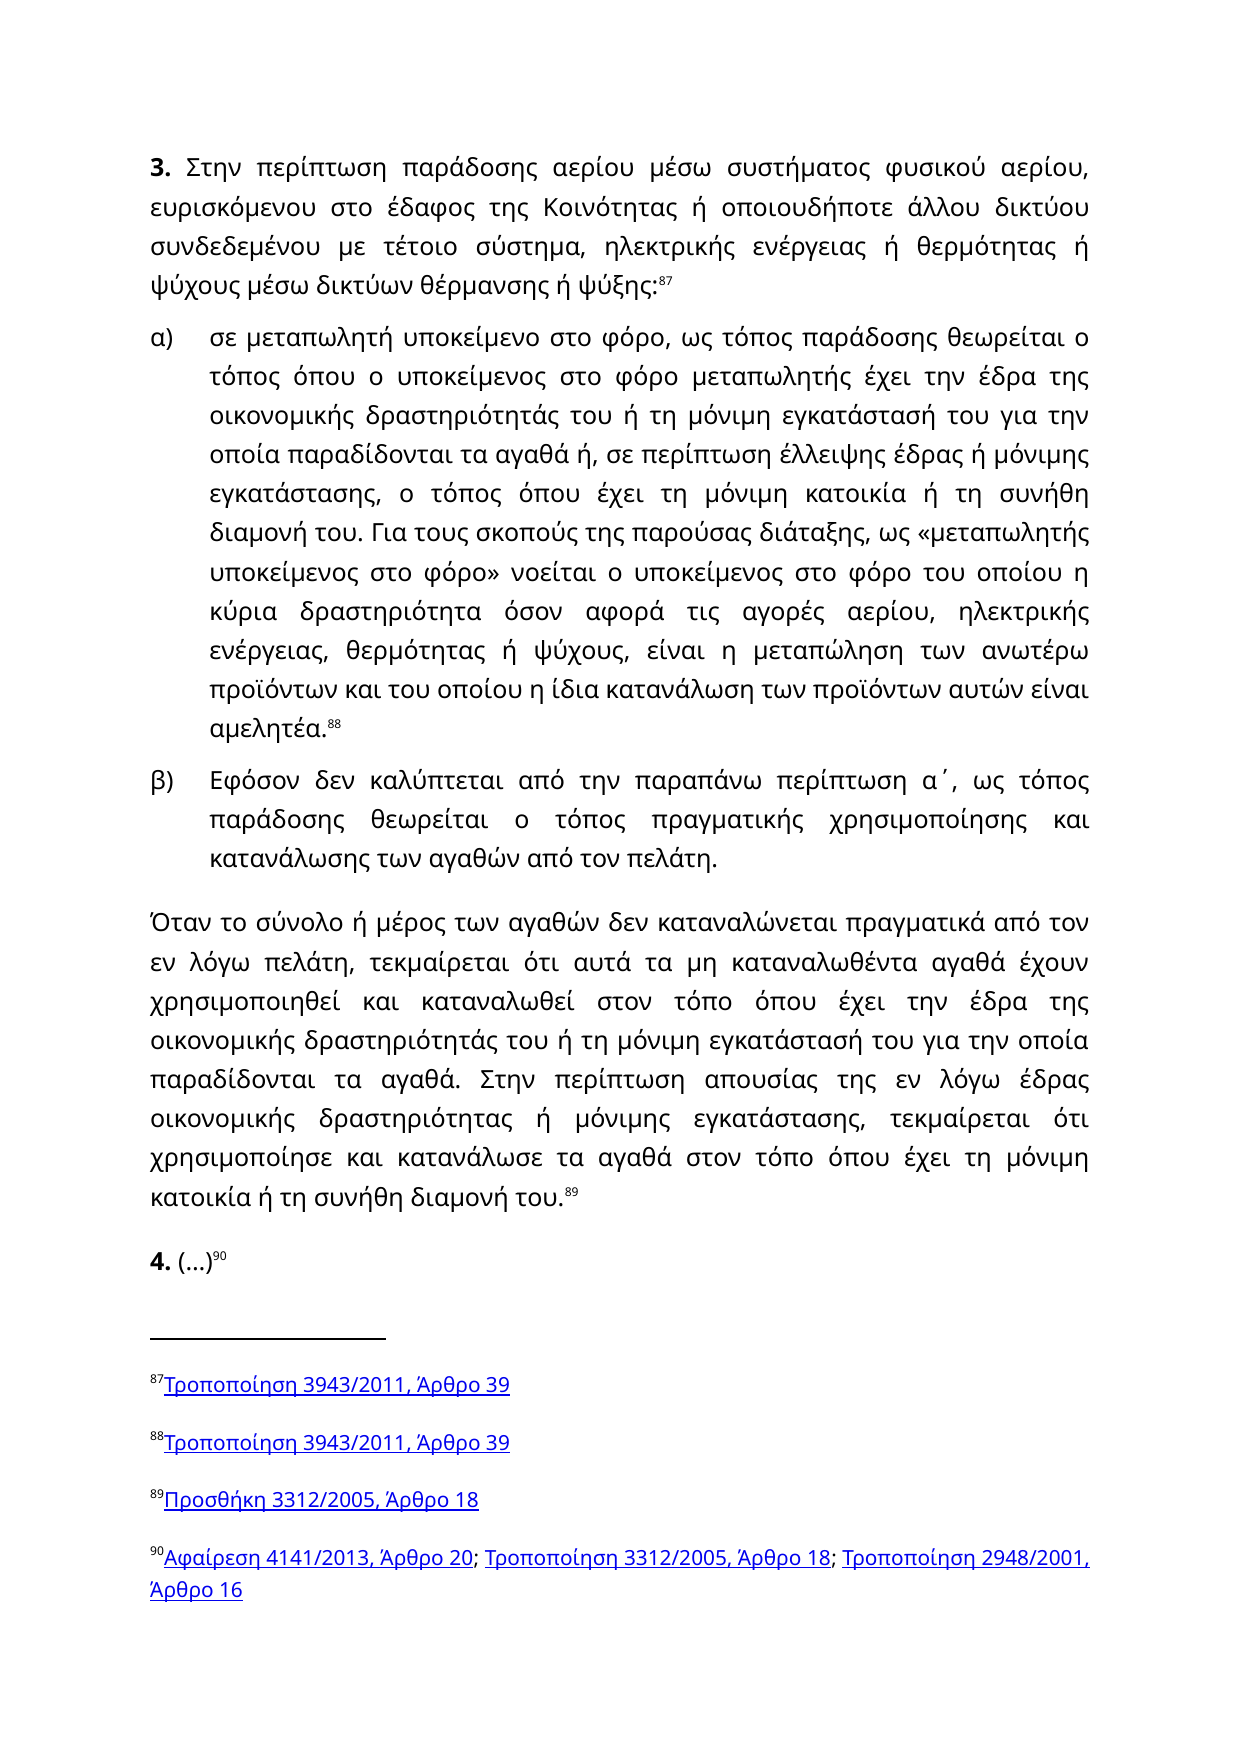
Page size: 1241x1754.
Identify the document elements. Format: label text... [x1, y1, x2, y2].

text Τροποποίηση 3943/2011, Άρθρο 39 [150, 1370, 1090, 1398]
text Τροποποίηση 3943/2011, Άρθρο 39 [150, 1428, 1090, 1456]
text Αφαίρεση 4141/2013, Άρθρο 20; Τροποποίηση 3312/2005, Άρθρο 18; Τροποποίηση 2948/2001, Άρθρο 16 [150, 1543, 1090, 1604]
list α) σε μεταπωλητή υποκείμενο στο φόρο, ως τόπος παράδοσης θεωρείται ο τόπος όπου ο υποκείμενος στο φόρο μεταπωλητής έχει την έδρα της οικονομικής δραστηριότητάς του ή τη μόνιμη εγκατάστασή του για την οποία παραδίδονται τα αγαθά ή, σε περίπτωση έλλειψης έδρας ή μόνιμης εγκατάστασης, ο τόπος όπου έχει τη μόνιμη κατοικία ή τη συνήθη διαμονή του. Για τους σκοπούς της παρούσας διάταξης, ως «μεταπωλητής υποκείμενος στο φόρο» νοείται ο υποκείμενος στο φόρο του οποίου η κύρια δραστηριότητα όσον αφορά τις αγορές αερίου, ηλεκτρικής ενέργειας, θερμότητας ή ψύχους, είναι η μεταπώληση των ανωτέρω προϊόντων και του οποίου η ίδια κατανάλωση των προϊόντων αυτών είναι αμελητέα. [150, 319, 1090, 745]
text 3. Στην περίπτωση παράδοσης αερίου μέσω συστήματος φυσικού αερίου, ευρισκόμενου στο έδαφος της Κοινότητας ή οποιουδήποτε άλλου δικτύου συνδεδεμένου με τέτοιο σύστημα, ηλεκτρικής ενέργειας ή θερμότητας ή ψύχους μέσω δικτύων θέρμανσης ή ψύξης: [150, 150, 1090, 302]
list β) Εφόσον δεν καλύπτεται από την παραπάνω περίπτωση α΄, ως τόπος παράδοσης θεωρείται ο τόπος πραγματικής χρησιμοποίησης και κατανάλωσης των αγαθών από τον πελάτη. [150, 762, 1090, 875]
text Όταν το σύνολο ή μέρος των αγαθών δεν καταναλώνεται πραγματικά από τον εν λόγω πελάτη, τεκμαίρεται ότι αυτά τα μη καταναλωθέντα αγαθά έχουν χρησιμοποιηθεί και καταναλωθεί στον τόπο όπου έχει την έδρα της οικονομικής δραστηριότητάς του ή τη μόνιμη εγκατάστασή του για την οποία παραδίδονται τα αγαθά. Στην περίπτωση απουσίας της εν λόγω έδρας οικονομικής δραστηριότητας ή μόνιμης εγκατάστασης, τεκμαίρεται ότι χρησιμοποίησε και κατανάλωσε τα αγαθά στον τόπο όπου έχει τη μόνιμη κατοικία ή τη συνήθη διαμονή του. [150, 905, 1090, 1213]
text Προσθήκη 3312/2005, Άρθρο 18 [150, 1485, 1090, 1514]
text 4. (…) [150, 1243, 1090, 1277]
